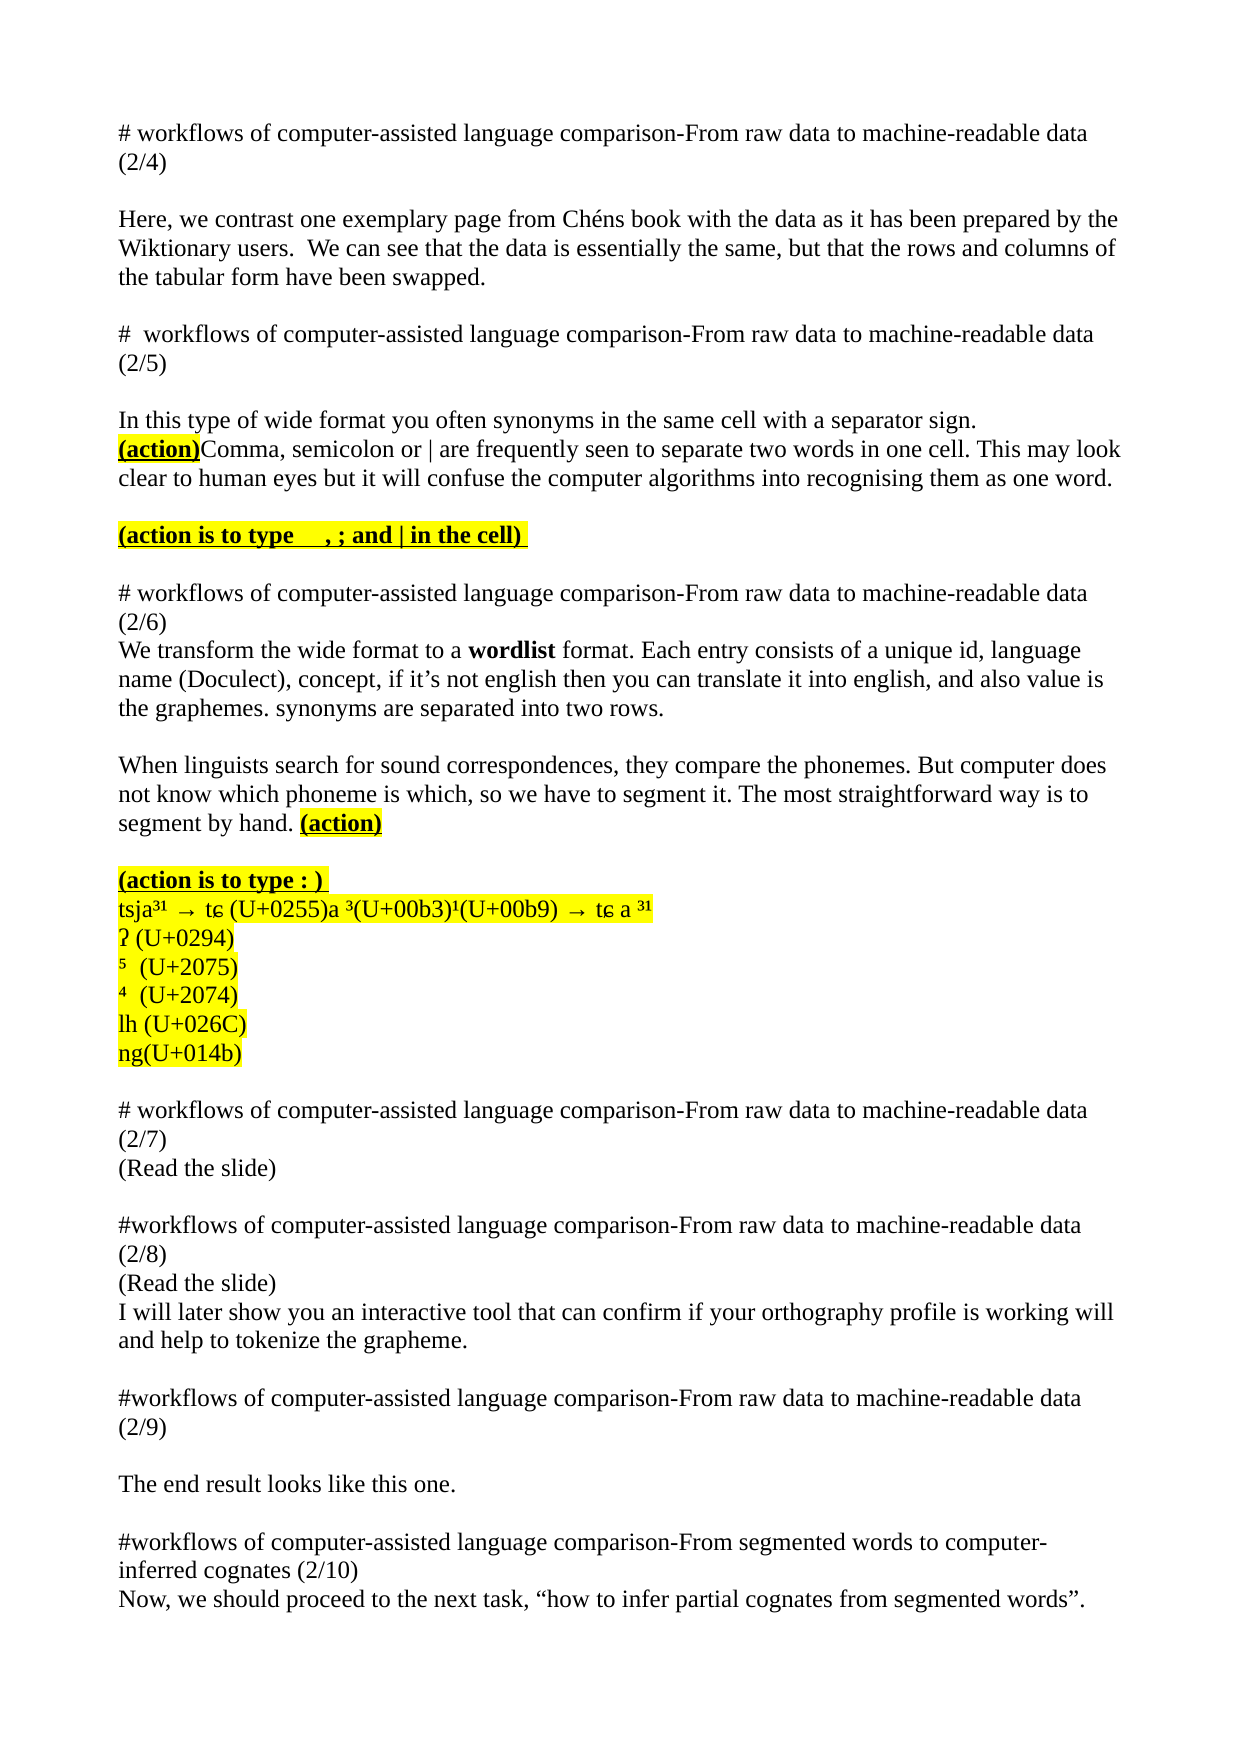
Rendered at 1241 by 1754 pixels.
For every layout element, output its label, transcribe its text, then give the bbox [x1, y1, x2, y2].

text ⁴ (U+2074) [118, 981, 1122, 1009]
text Now, we should proceed to the next task, “how to infer partial cognates from segmented words”. [118, 1584, 1122, 1613]
text tsja³¹ → tɕ (U+0255)a ³(U+00b3)¹(U+00b9) → tɕ a ³¹ [118, 894, 1122, 923]
text ⁵ (U+2075) [118, 952, 1122, 981]
text #workflows of computer-assisted language comparison-From raw data to machine-readable data (2/9) [118, 1383, 1122, 1441]
text (action is to type , ; and | in the cell) [118, 521, 1122, 549]
text When linguists search for sound correspondences, they compare the phonemes. But computer does not know which phoneme is which, so we have to segment it. The most straightforward way is to segment by hand. (action) [118, 751, 1122, 837]
text (Read the slide) [118, 1268, 1122, 1297]
text The end result looks like this one. [118, 1469, 1122, 1498]
text # workflows of computer-assisted language comparison-From raw data to machine-readable data (2/5) [118, 319, 1122, 377]
text We transform the wide format to a wordlist format. Each entry consists of a unique id, language name (Doculect), concept, if it’s not english then you can translate it into english, and also value is the graphemes. synonyms are separated into two rows. [118, 636, 1122, 722]
text #workflows of computer-assisted language comparison-From raw data to machine-readable data (2/8) [118, 1211, 1122, 1268]
text # workflows of computer-assisted language comparison-From raw data to machine-readable data (2/6) [118, 578, 1122, 636]
text (action is to type : ) [118, 866, 1122, 894]
text ʔ (U+0294) [118, 923, 1122, 952]
text lh (U+026C) [118, 1009, 1122, 1038]
text (Read the slide) [118, 1153, 1122, 1182]
text In this type of wide format you often synonyms in the same cell with a separator sign. (action)Comma, semicolon or | are frequently seen to separate two words in one cell. This may look clear to human eyes but it will confuse the computer algorithms into recognising them as one word. [118, 406, 1122, 492]
text ng(U+014b) # workflows of computer-assisted language comparison-From raw data to machine-readable data (2/7) [118, 1038, 1122, 1153]
text I will later show you an interactive tool that can confirm if your orthography profile is working will and help to tokenize the grapheme. [118, 1297, 1122, 1354]
text # workflows of computer-assisted language comparison-From raw data to machine-readable data (2/4) [118, 118, 1122, 176]
text #workflows of computer-assisted language comparison-From segmented words to computer-inferred cognates (2/10) [118, 1527, 1122, 1584]
text Here, we contrast one exemplary page from Chéns book with the data as it has been prepared by the Wiktionary users. We can see that the data is essentially the same, but that the rows and columns of the tabular form have been swapped. [118, 204, 1122, 291]
